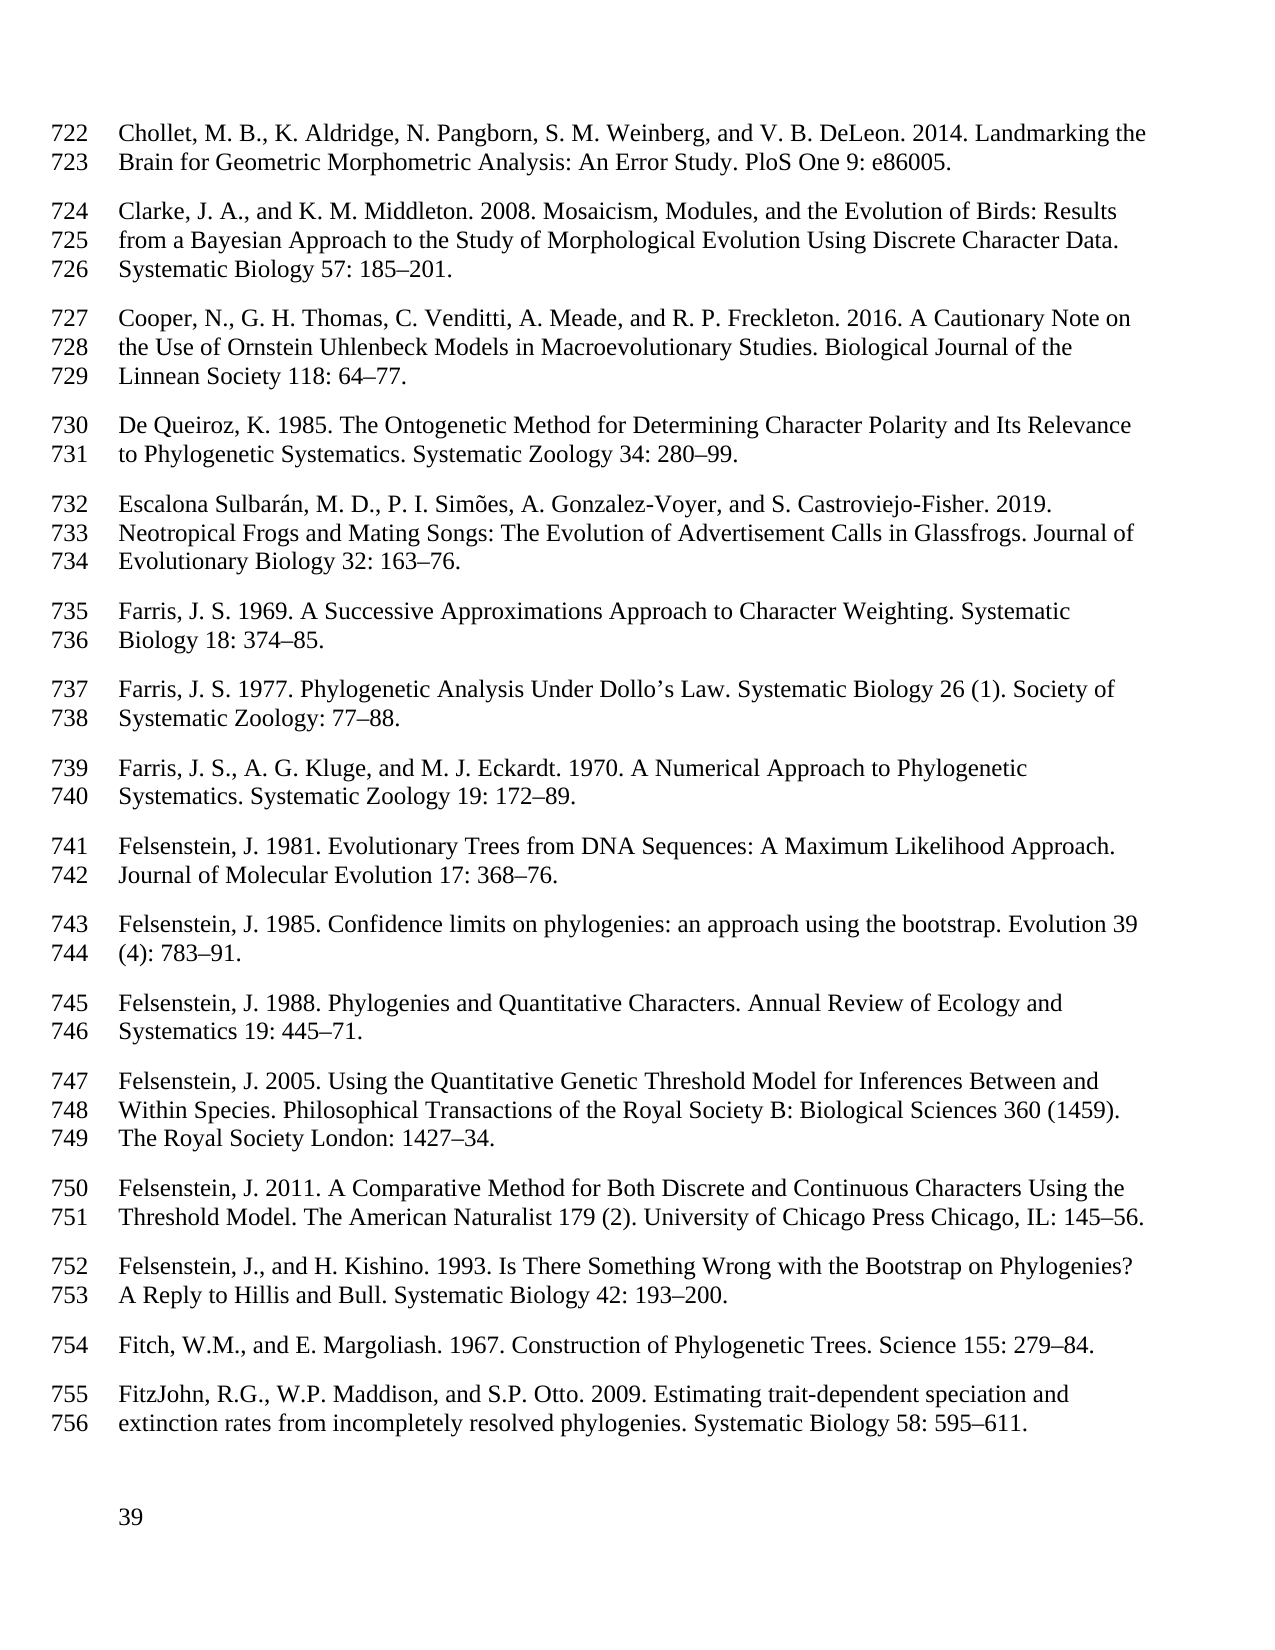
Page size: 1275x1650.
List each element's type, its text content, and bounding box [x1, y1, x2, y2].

text De Queiroz, K. 1985. The Ontogenetic Method for Determining Character Polarity and Its Relevance to Phylogenetic Systematics. Systematic Zoology 34: 280–99. [118, 411, 1157, 468]
text Felsenstein, J. 1981. Evolutionary Trees from DNA Sequences: A Maximum Likelihood Approach. Journal of Molecular Evolution 17: 368–76. [118, 831, 1157, 888]
text Farris, J. S. 1969. A Successive Approximations Approach to Character Weighting. Systematic Biology 18: 374–85. [118, 596, 1157, 653]
text Cooper, N., G. H. Thomas, C. Venditti, A. Meade, and R. P. Freckleton. 2016. A Cautionary Note on the Use of Ornstein Uhlenbeck Models in Macroevolutionary Studies. Biological Journal of the Linnean Society 118: 64–77. [118, 303, 1157, 390]
text Clarke, J. A., and K. M. Middleton. 2008. Mosaicism, Modules, and the Evolution of Birds: Results from a Bayesian Approach to the Study of Morphological Evolution Using Discrete Character Data. Systematic Biology 57: 185–201. [118, 196, 1157, 283]
text Felsenstein, J. 2005. Using the Quantitative Genetic Threshold Model for Inferences Between and Within Species. Philosophical Transactions of the Royal Society B: Biological Sciences 360 (1459). The Royal Society London: 1427–34. [118, 1066, 1157, 1152]
text Felsenstein, J., and H. Kishino. 1993. Is There Something Wrong with the Bootstrap on Phylogenies? A Reply to Hillis and Bull. Systematic Biology 42: 193–200. [118, 1251, 1157, 1309]
text Chollet, M. B., K. Aldridge, N. Pangborn, S. M. Weinberg, and V. B. DeLeon. 2014. Landmarking the Brain for Geometric Morphometric Analysis: An Error Study. PloS One 9: e86005. [118, 118, 1157, 176]
text Escalona Sulbarán, M. D., P. I. Simões, A. Gonzalez-Voyer, and S. Castroviejo-Fisher. 2019. Neotropical Frogs and Mating Songs: The Evolution of Advertisement Calls in Glassfrogs. Journal of Evolutionary Biology 32: 163–76. [118, 489, 1157, 575]
text Farris, J. S. 1977. Phylogenetic Analysis Under Dollo’s Law. Systematic Biology 26 (1). Society of Systematic Zoology: 77–88. [118, 674, 1157, 732]
text Fitch, W.M., and E. Margoliash. 1967. Construction of Phylogenetic Trees. Science 155: 279–84. [118, 1330, 1157, 1358]
text Felsenstein, J. 1988. Phylogenies and Quantitative Characters. Annual Review of Ecology and Systematics 19: 445–71. [118, 988, 1157, 1045]
text FitzJohn, R.G., W.P. Maddison, and S.P. Otto. 2009. Estimating trait-dependent speciation and extinction rates from incompletely resolved phylogenies. Systematic Biology 58: 595–611. [118, 1379, 1157, 1437]
text Felsenstein, J. 1985. Confidence limits on phylogenies: an approach using the bootstrap. Evolution 39 (4): 783–91. [118, 909, 1157, 967]
text Felsenstein, J. 2011. A Comparative Method for Both Discrete and Continuous Characters Using the Threshold Model. The American Naturalist 179 (2). University of Chicago Press Chicago, IL: 145–56. [118, 1173, 1157, 1231]
text Farris, J. S., A. G. Kluge, and M. J. Eckardt. 1970. A Numerical Approach to Phylogenetic Systematics. Systematic Zoology 19: 172–89. [118, 753, 1157, 810]
